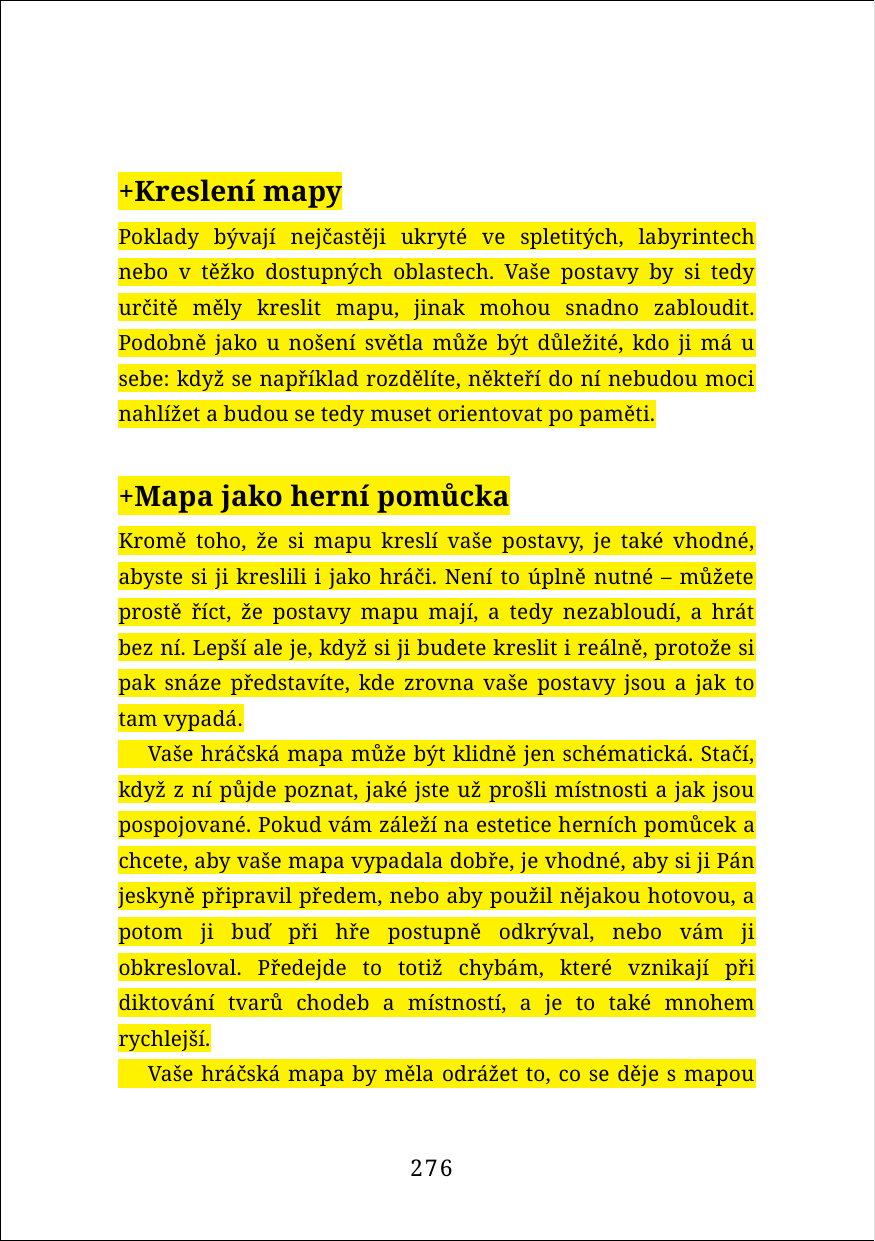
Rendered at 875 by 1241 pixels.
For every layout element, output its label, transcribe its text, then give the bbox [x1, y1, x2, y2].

text Poklady bývají nejčastěji ukryté ve spletitých, labyrintech nebo v těžko dostupných oblastech. Vaše postavy by si tedy určitě měly kreslit mapu, jinak mohou snadno zabloudit. Podobně jako u nošení světla může být důležité, kdo ji má u sebe: když se například rozdělíte, někteří do ní nebudou moci nahlížet a budou se tedy muset orientovat po paměti. [118, 222, 756, 428]
subtitle +Kreslení mapy [118, 172, 756, 210]
text Kromě toho, že si mapu kreslí vaše postavy, je také vhodné, abyste si ji kreslili i jako hráči. Není to úplně nutné – můžete prostě říct, že postavy mapu mají, a tedy nezabloudí, a hrát bez ní. Lepší ale je, když si ji budete kreslit i reálně, protože si pak snáze představíte, kde zrovna vaše postavy jsou a jak to tam vypadá. Vaše hráčská mapa může být klidně jen schématická. Stačí, když z ní půjde poznat, jaké jste už prošli místnosti a jak jsou pospojované. Pokud vám záleží na estetice herních pomůcek a chcete, aby vaše mapa vypadala dobře, je vhodné, aby si ji Pán jeskyně připravil předem, nebo aby použil nějakou hotovou, a potom ji buď při hře postupně odkrýval, nebo vám ji obkresloval. Předejde to totiž chybám, které vznikají při diktování tvarů chodeb a místností, a je to také mnohem rychlejší. Vaše hráčská mapa by měla odrážet to, co se děje s mapou [118, 526, 756, 1088]
subtitle +Mapa jako herní pomůcka [118, 476, 756, 515]
